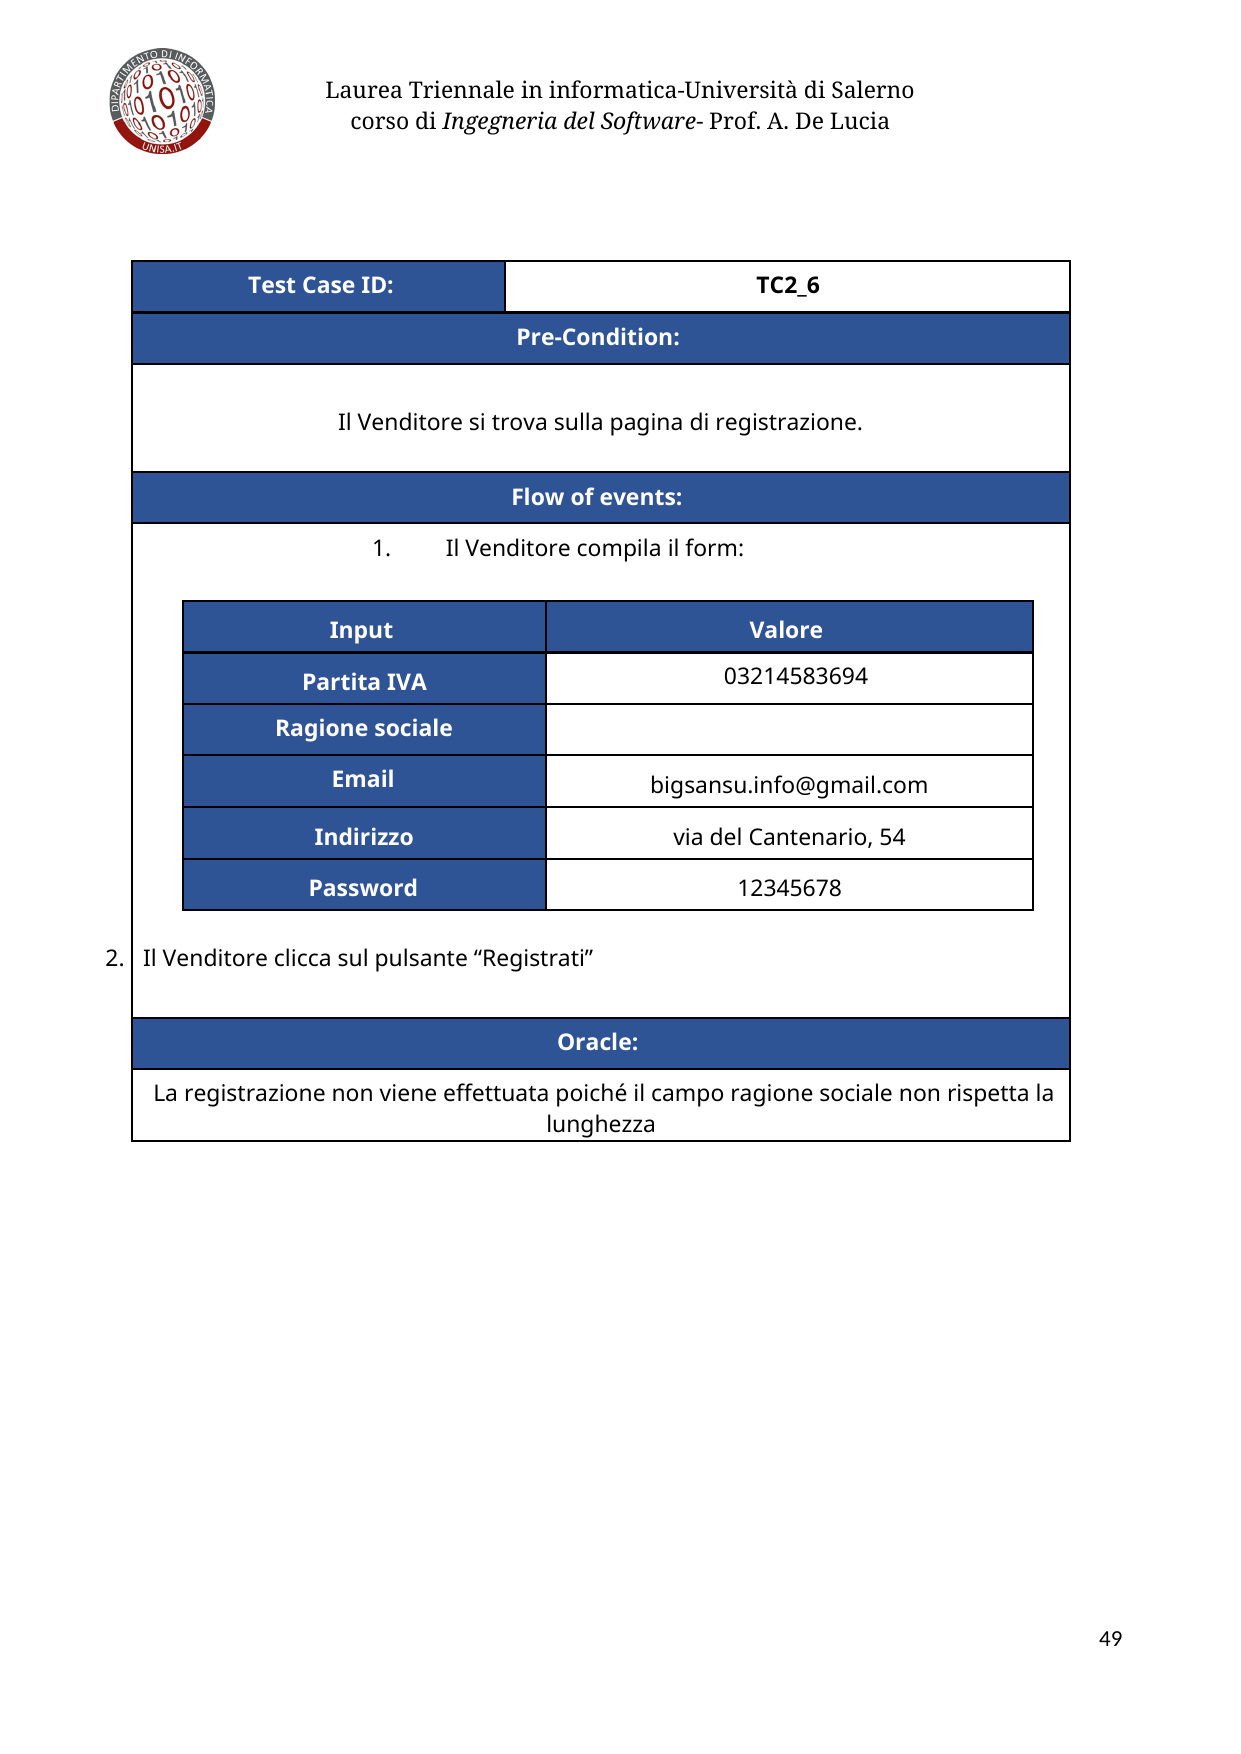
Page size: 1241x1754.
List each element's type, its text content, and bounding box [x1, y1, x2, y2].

table_header Valore [547, 602, 1032, 651]
table_cell Ragione sociale [184, 705, 545, 754]
table_cell Pre-Condition: [133, 314, 1069, 363]
table_cell Partita IVA [184, 654, 545, 703]
table_cell Il Venditore si trova sulla pagina di registrazione. [133, 365, 1069, 471]
table_cell bigsansu.info@gmail.com [547, 756, 1032, 806]
table_cell Indirizzo [184, 808, 545, 858]
table_cell 03214583694 [547, 654, 1032, 703]
table_cell via del Cantenario, 54 [547, 808, 1032, 858]
table_cell Password [184, 860, 545, 909]
table_header Test Case ID: [133, 262, 504, 311]
table_cell La registrazione non viene effettuata poiché il campo ragione sociale non rispetta la lunghezza [133, 1070, 1069, 1139]
table_cell [547, 705, 1032, 754]
table_cell Oracle: [133, 1019, 1069, 1068]
table_cell Email [184, 756, 545, 806]
table_cell 12345678 [547, 860, 1032, 909]
table_cell Flow of events: [133, 473, 1069, 522]
table_header TC2_6 [506, 262, 1069, 311]
table_header Input [184, 602, 545, 651]
table_cell Il Venditore compila il form: Il Venditore clicca sul pulsante “Registrati” [133, 524, 1069, 1017]
